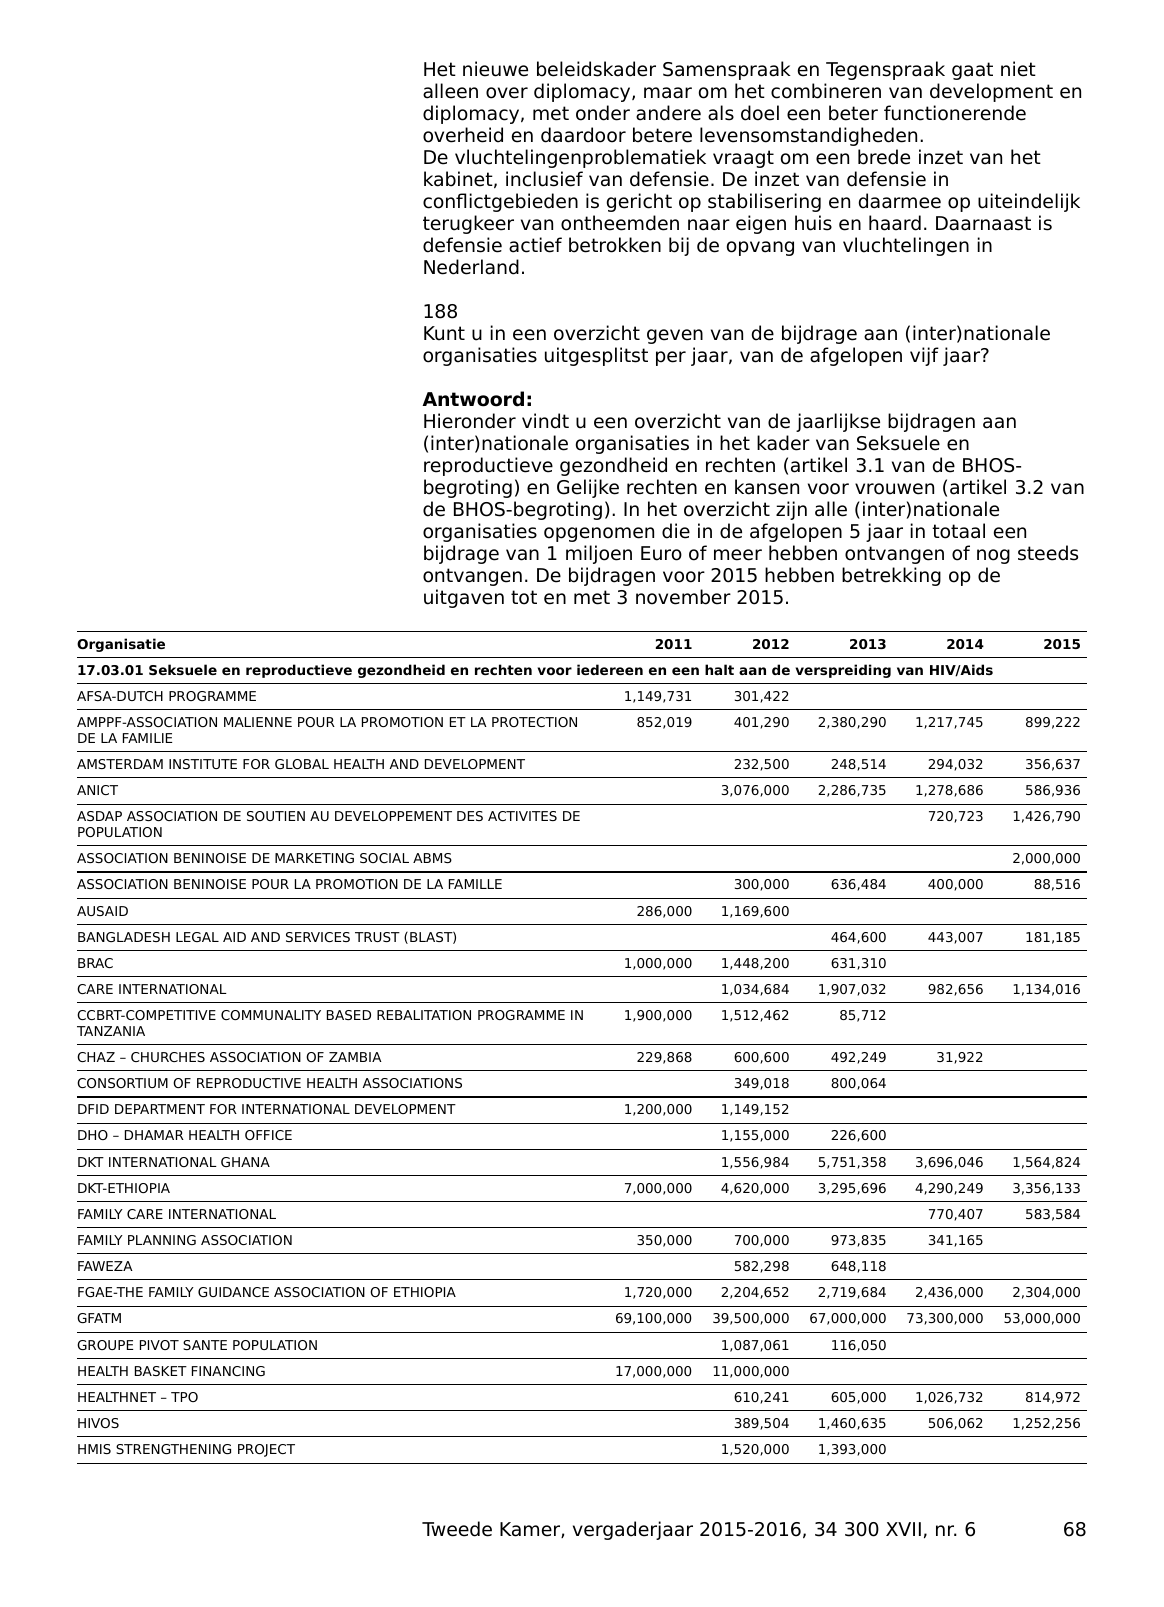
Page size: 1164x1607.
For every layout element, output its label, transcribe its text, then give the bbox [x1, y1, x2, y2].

table_cell 356,637 [990, 752, 1087, 777]
table_cell 1,448,200 [698, 951, 795, 976]
table_cell 600,600 [698, 1045, 795, 1070]
table_cell 301,422 [698, 684, 795, 709]
table_header 2011 [601, 632, 698, 657]
table_header 2012 [698, 632, 795, 657]
table_cell 1,564,824 [990, 1150, 1087, 1175]
table_cell 852,019 [601, 710, 698, 751]
table_cell AMPPF-ASSOCIATION MALIENNE POUR LA PROMOTION ET LA PROTECTION DE LA FAMILIE [77, 710, 601, 751]
table_cell HIVOS [77, 1411, 601, 1436]
table_cell 700,000 [698, 1228, 795, 1253]
table_cell 1,000,000 [601, 951, 698, 976]
table_cell 1,026,732 [893, 1385, 989, 1410]
table_cell 2,286,735 [795, 778, 892, 803]
table_cell 294,032 [893, 752, 989, 777]
table_cell 53,000,000 [990, 1307, 1087, 1332]
table_cell 4,620,000 [698, 1176, 795, 1201]
table_cell [893, 951, 989, 976]
table_cell [795, 899, 892, 924]
table_cell 2,436,000 [893, 1280, 989, 1306]
text Antwoord: [422, 389, 1087, 411]
table_cell [990, 1254, 1087, 1279]
table_cell 443,007 [893, 925, 989, 950]
table_cell 1,278,686 [893, 778, 989, 803]
table_cell 229,868 [601, 1045, 698, 1070]
table_cell HEALTH BASKET FINANCING [77, 1359, 601, 1384]
table_cell [990, 899, 1087, 924]
table_cell [990, 1359, 1087, 1384]
table_cell [698, 846, 795, 871]
table_cell [990, 1071, 1087, 1096]
table_cell [893, 846, 989, 871]
table_cell [601, 1150, 698, 1175]
table_cell [990, 684, 1087, 709]
table_cell 350,000 [601, 1228, 698, 1253]
table_cell 116,050 [795, 1333, 892, 1358]
table_cell [601, 1333, 698, 1358]
table_cell [601, 1071, 698, 1096]
table_cell [601, 778, 698, 803]
table_cell 3,076,000 [698, 778, 795, 803]
table_cell 4,290,249 [893, 1176, 989, 1201]
table_cell [990, 1098, 1087, 1122]
table_cell 973,835 [795, 1228, 892, 1253]
table_cell 67,000,000 [795, 1307, 892, 1332]
table_cell 631,310 [795, 951, 892, 976]
table_cell CONSORTIUM OF REPRODUCTIVE HEALTH ASSOCIATIONS [77, 1071, 601, 1096]
table_cell 2,380,290 [795, 710, 892, 751]
table_cell 1,149,731 [601, 684, 698, 709]
table_cell [893, 1071, 989, 1096]
table_cell 181,185 [990, 925, 1087, 950]
table_header 2014 [893, 632, 989, 657]
table_cell AUSAID [77, 899, 601, 924]
table_cell 88,516 [990, 873, 1087, 898]
table_cell DHO – DHAMAR HEALTH OFFICE [77, 1124, 601, 1149]
table_cell 648,118 [795, 1254, 892, 1279]
table_cell 506,062 [893, 1411, 989, 1436]
table_cell 610,241 [698, 1385, 795, 1410]
table_cell 85,712 [795, 1003, 892, 1044]
table_cell [601, 925, 698, 950]
table_cell [698, 805, 795, 845]
table_cell 2,204,652 [698, 1280, 795, 1306]
table_cell [795, 1359, 892, 1384]
table_cell [990, 951, 1087, 976]
table_cell AMSTERDAM INSTITUTE FOR GLOBAL HEALTH AND DEVELOPMENT [77, 752, 601, 777]
table_cell 17,000,000 [601, 1359, 698, 1384]
table_cell [601, 846, 698, 871]
table_cell 1,200,000 [601, 1098, 698, 1122]
text Het nieuwe beleidskader Samenspraak en Tegenspraak gaat niet alleen over diplomacy, maar om het combineren van development en diplomacy, met onder andere als doel een beter functionerende overheid en daardoor betere levensomstandigheden. [422, 59, 1087, 147]
table_cell 464,600 [795, 925, 892, 950]
table_cell 69,100,000 [601, 1307, 698, 1332]
table_cell 582,298 [698, 1254, 795, 1279]
table_cell 636,484 [795, 873, 892, 898]
table_cell [795, 805, 892, 845]
table_cell 7,000,000 [601, 1176, 698, 1201]
table_cell 1,252,256 [990, 1411, 1087, 1436]
table_header 2015 [990, 632, 1087, 657]
table_cell 583,584 [990, 1202, 1087, 1227]
table_cell 1,087,061 [698, 1333, 795, 1358]
table_cell FAMILY PLANNING ASSOCIATION [77, 1228, 601, 1253]
table_cell 1,556,984 [698, 1150, 795, 1175]
table_cell 11,000,000 [698, 1359, 795, 1384]
table_cell ASSOCIATION BENINOISE DE MARKETING SOCIAL ABMS [77, 846, 601, 871]
table_cell FAMILY CARE INTERNATIONAL [77, 1202, 601, 1227]
table_cell 3,696,046 [893, 1150, 989, 1175]
table_cell 1,217,745 [893, 710, 989, 751]
table_cell 605,000 [795, 1385, 892, 1410]
table_cell 814,972 [990, 1385, 1087, 1410]
table_cell 1,512,462 [698, 1003, 795, 1044]
table_cell 286,000 [601, 899, 698, 924]
table_cell DFID DEPARTMENT FOR INTERNATIONAL DEVELOPMENT [77, 1098, 601, 1122]
table_cell [601, 1254, 698, 1279]
table_header Organisatie [77, 632, 601, 657]
table_cell [795, 1202, 892, 1227]
table_cell [795, 846, 892, 871]
table_cell [601, 1437, 698, 1462]
table_cell 982,656 [893, 977, 989, 1002]
table_cell [601, 1202, 698, 1227]
table_cell [990, 1333, 1087, 1358]
table_cell 400,000 [893, 873, 989, 898]
table_cell 226,600 [795, 1124, 892, 1149]
table_cell [795, 684, 892, 709]
table_cell 39,500,000 [698, 1307, 795, 1332]
table_cell [893, 1003, 989, 1044]
table_cell AFSA-DUTCH PROGRAMME [77, 684, 601, 709]
table_cell 3,356,133 [990, 1176, 1087, 1201]
table_cell 1,393,000 [795, 1437, 892, 1462]
table_cell 389,504 [698, 1411, 795, 1436]
table_cell [893, 1437, 989, 1462]
table_cell BANGLADESH LEGAL AID AND SERVICES TRUST (BLAST) [77, 925, 601, 950]
table_cell 1,155,000 [698, 1124, 795, 1149]
table_cell [990, 1437, 1087, 1462]
table_cell [990, 1003, 1087, 1044]
table_cell BRAC [77, 951, 601, 976]
table_cell [893, 1333, 989, 1358]
table_cell 232,500 [698, 752, 795, 777]
table_cell 1,720,000 [601, 1280, 698, 1306]
text 188 [422, 301, 1087, 323]
table_cell GFATM [77, 1307, 601, 1332]
table_cell [601, 1411, 698, 1436]
table_cell [698, 925, 795, 950]
table_cell 349,018 [698, 1071, 795, 1096]
table_cell 492,249 [795, 1045, 892, 1070]
table_cell 401,290 [698, 710, 795, 751]
table_cell DKT INTERNATIONAL GHANA [77, 1150, 601, 1175]
table_cell 73,300,000 [893, 1307, 989, 1332]
table_cell 720,723 [893, 805, 989, 845]
table_cell 300,000 [698, 873, 795, 898]
table_cell 1,134,016 [990, 977, 1087, 1002]
table_cell [601, 873, 698, 898]
table_cell CCBRT-COMPETITIVE COMMUNALITY BASED REBALITATION PROGRAMME IN TANZANIA [77, 1003, 601, 1044]
table_cell 248,514 [795, 752, 892, 777]
table_cell 586,936 [990, 778, 1087, 803]
table_cell [893, 684, 989, 709]
table_cell [698, 1202, 795, 1227]
table_cell FGAE-THE FAMILY GUIDANCE ASSOCIATION OF ETHIOPIA [77, 1280, 601, 1306]
table_cell 800,064 [795, 1071, 892, 1096]
table_cell 1,149,152 [698, 1098, 795, 1122]
table_cell [601, 1385, 698, 1410]
table_cell 3,295,696 [795, 1176, 892, 1201]
table_cell 17.03.01 Seksuele en reproductieve gezondheid en rechten voor iedereen en een halt aan de verspreiding van HIV/Aids [77, 658, 1087, 683]
table_cell 1,900,000 [601, 1003, 698, 1044]
table_cell 1,907,032 [795, 977, 892, 1002]
table_cell GROUPE PIVOT SANTE POPULATION [77, 1333, 601, 1358]
table_cell [990, 1228, 1087, 1253]
table_cell [893, 899, 989, 924]
table_cell [990, 1124, 1087, 1149]
table_cell 2,719,684 [795, 1280, 892, 1306]
table_cell ASSOCIATION BENINOISE POUR LA PROMOTION DE LA FAMILLE [77, 873, 601, 898]
text Kunt u in een overzicht geven van de bijdrage aan (inter)nationale organisaties uitgesplitst per jaar, van de afgelopen vijf jaar? [422, 323, 1087, 367]
table_cell [893, 1098, 989, 1122]
table_cell HMIS STRENGTHENING PROJECT [77, 1437, 601, 1462]
text De vluchtelingenproblematiek vraagt om een brede inzet van het kabinet, inclusief van defensie. De inzet van defensie in conflictgebieden is gericht op stabilisering en daarmee op uiteindelijk terugkeer van ontheemden naar eigen huis en haard. Daarnaast is defensie actief betrokken bij de opvang van vluchtelingen in Nederland. [422, 147, 1087, 279]
table_cell [893, 1254, 989, 1279]
table_cell ASDAP ASSOCIATION DE SOUTIEN AU DEVELOPPEMENT DES ACTIVITES DE POPULATION [77, 805, 601, 845]
table_cell FAWEZA [77, 1254, 601, 1279]
table_cell [601, 752, 698, 777]
table_cell 2,000,000 [990, 846, 1087, 871]
table_cell 1,520,000 [698, 1437, 795, 1462]
table_cell [893, 1124, 989, 1149]
table_cell [990, 1045, 1087, 1070]
table_cell HEALTHNET – TPO [77, 1385, 601, 1410]
table_header 2013 [795, 632, 892, 657]
table_cell 899,222 [990, 710, 1087, 751]
table_cell 1,426,790 [990, 805, 1087, 845]
table_cell [601, 1124, 698, 1149]
table_cell 1,460,635 [795, 1411, 892, 1436]
table_cell DKT-ETHIOPIA [77, 1176, 601, 1201]
table_cell 341,165 [893, 1228, 989, 1253]
text Hieronder vindt u een overzicht van de jaarlijkse bijdragen aan (inter)nationale organisaties in het kader van Seksuele en reproductieve gezondheid en rechten (artikel 3.1 van de BHOS-begroting) en Gelijke rechten en kansen voor vrouwen (artikel 3.2 van de BHOS-begroting). In het overzicht zijn alle (inter)nationale organisaties opgenomen die in de afgelopen 5 jaar in totaal een bijdrage van 1 miljoen Euro of meer hebben ontvangen of nog steeds ontvangen. De bijdragen voor 2015 hebben betrekking op de uitgaven tot en met 3 november 2015. [422, 411, 1087, 609]
table_cell 2,304,000 [990, 1280, 1087, 1306]
table_cell ANICT [77, 778, 601, 803]
table_cell 1,169,600 [698, 899, 795, 924]
table_cell 5,751,358 [795, 1150, 892, 1175]
table_cell [601, 977, 698, 1002]
table_cell [893, 1359, 989, 1384]
table_cell 1,034,684 [698, 977, 795, 1002]
table_cell [601, 805, 698, 845]
table_cell 770,407 [893, 1202, 989, 1227]
table_cell 31,922 [893, 1045, 989, 1070]
table_cell CHAZ – CHURCHES ASSOCIATION OF ZAMBIA [77, 1045, 601, 1070]
table_cell [795, 1098, 892, 1122]
table_cell CARE INTERNATIONAL [77, 977, 601, 1002]
